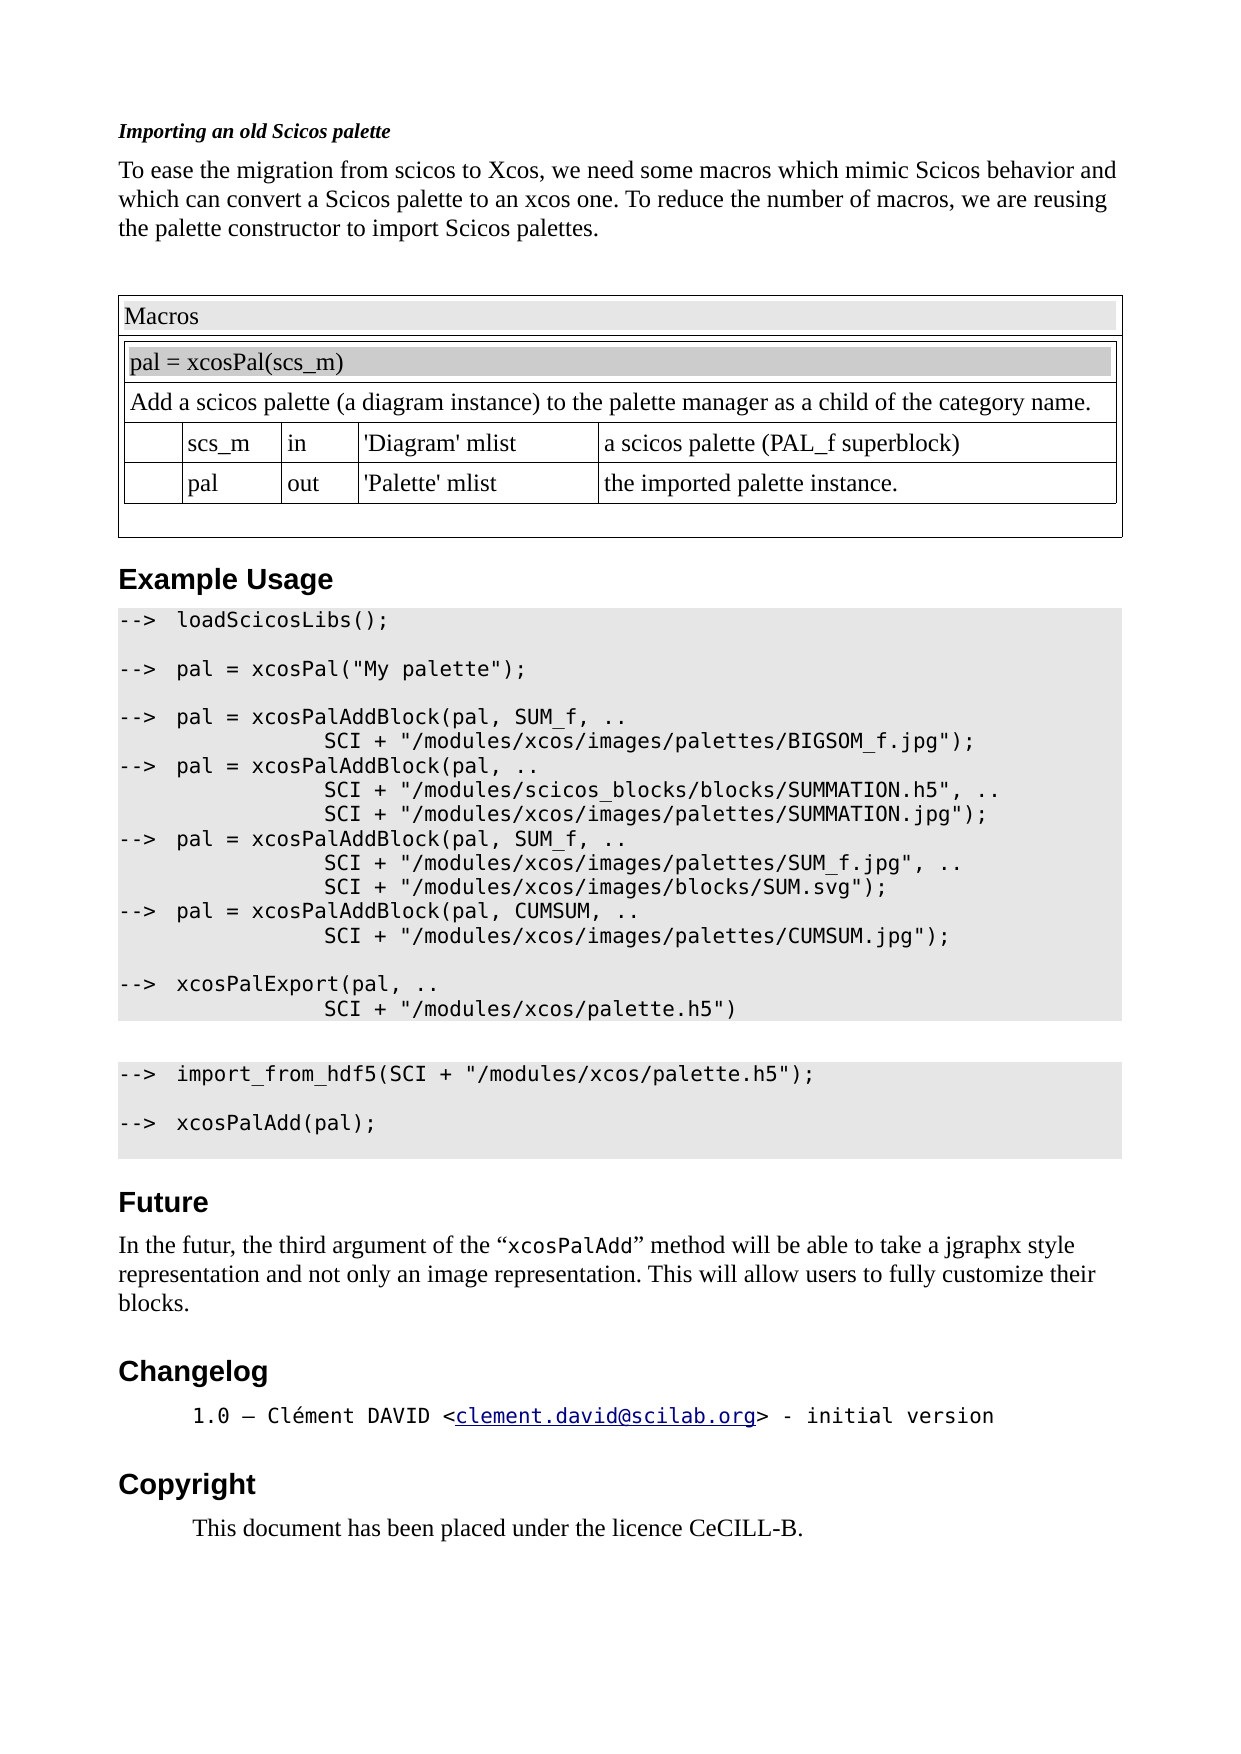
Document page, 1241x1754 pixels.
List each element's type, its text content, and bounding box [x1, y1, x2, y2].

subtitle Importing an old Scicos palette [118, 118, 1122, 143]
table_cell [119, 336, 1122, 537]
subtitle Example Usage [118, 562, 1122, 596]
table_cell a scicos palette (PAL_f superblock) [599, 423, 1116, 462]
text This document has been placed under the licence CeCILL-B. [118, 1513, 1122, 1541]
table_header Macros [119, 296, 1122, 335]
table_cell 'Palette' mlist [359, 463, 598, 502]
table_header pal = xcosPal(scs_m) [125, 342, 1116, 382]
table_cell scs_m [183, 423, 281, 462]
table_cell Add a scicos palette (a diagram instance) to the palette manager as a child of the category name. [125, 383, 1116, 422]
table_cell pal [183, 463, 281, 502]
text In the futur, the third argument of the “xcosPalAdd” method will be able to take a jgraphx style representation and not only an image representation. This will allow users to fully customize their blocks. [118, 1231, 1122, 1317]
text To ease the migration from scicos to Xcos, we need some macros which mimic Scicos behavior and which can convert a Scicos palette to an xcos one. To reduce the number of macros, we are reusing the palette constructor to import Scicos palettes. [118, 155, 1122, 241]
table_cell 'Diagram' mlist [359, 423, 598, 462]
subtitle Future [118, 1184, 1122, 1218]
table_cell the imported palette instance. [599, 463, 1116, 502]
table_cell in [282, 423, 358, 462]
table_cell out [282, 463, 358, 502]
text 1.0 – Clément DAVID <clement.david@scilab.org> - initial version [118, 1400, 1122, 1429]
table_cell [125, 463, 182, 502]
subtitle Copyright [118, 1467, 1122, 1500]
subtitle Changelog [118, 1354, 1122, 1388]
table_cell [125, 423, 182, 462]
